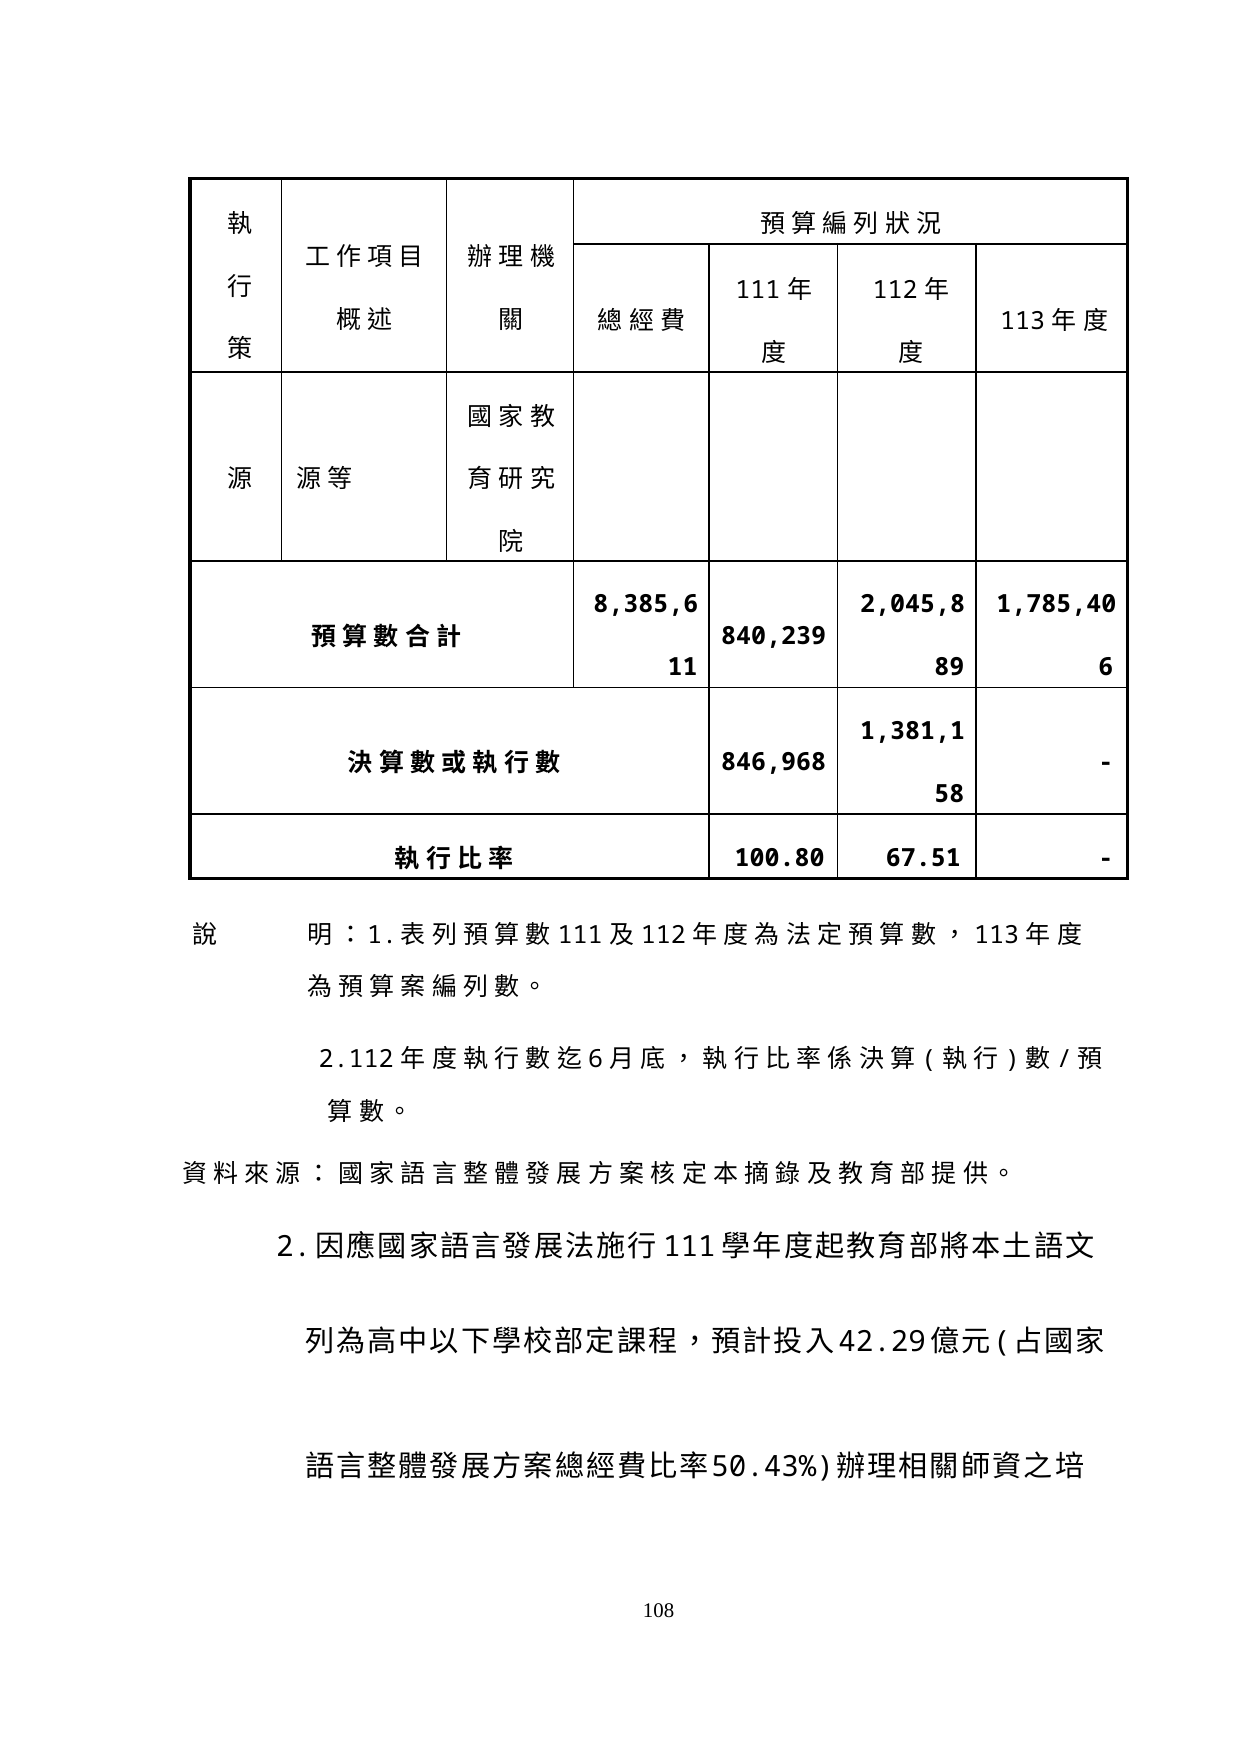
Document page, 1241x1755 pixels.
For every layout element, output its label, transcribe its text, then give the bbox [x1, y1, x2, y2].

table_cell 源等 [282, 373, 446, 560]
table_cell 1,785,406 [977, 562, 1126, 687]
table_cell 預算數合計 [192, 562, 573, 687]
text 說 明：1.表列預算數111及112年度為法定預算數，113年度為預算案編列數。 [182, 880, 1106, 1005]
table_cell 846,968 [710, 688, 837, 813]
table_cell 輔助 資源 [192, 373, 281, 560]
table_cell 國家教育研究院 [447, 373, 573, 560]
text 資料來源：國家語言整體發展方案核定本摘錄及教育部提供。 [178, 1130, 1106, 1193]
table_cell [838, 373, 975, 560]
table_cell - [977, 688, 1126, 813]
table_cell 決算數或執行數 [192, 688, 708, 813]
table_cell 111年度 [710, 245, 837, 371]
table_cell 執行比率 [192, 815, 708, 877]
text 2.112年度執行數迄6月底，執行比率係決算(執行)數/預算數。 [307, 1005, 1106, 1130]
table_cell 總經費 [574, 245, 708, 371]
table_cell 2,045,889 [838, 562, 975, 687]
table_cell 1,381,158 [838, 688, 975, 813]
table_cell 113年度 [977, 245, 1126, 371]
table_cell [710, 373, 837, 560]
table_cell 840,239 [710, 562, 837, 687]
table_cell 67.51 [838, 815, 975, 877]
table_cell [977, 373, 1126, 560]
table_cell [574, 373, 708, 560]
text 2.因應國家語言發展法施行111學年度起教育部將本土語文列為高中以下學校部定課程，預計投入42.29億元(占國家語言整體發展方案總經費比率50.43%)辦理相關師資之培 [267, 1193, 1106, 1505]
table_cell 112年度 [838, 245, 975, 371]
table_header 預算編列狀況 [574, 180, 1126, 243]
table_header 辦理機關 [447, 180, 573, 371]
table_header 工作項目 概述 [282, 180, 446, 371]
table_cell - [977, 815, 1126, 877]
table_cell 100.80 [710, 815, 837, 877]
table_cell 8,385,611 [574, 562, 708, 687]
table_header 執行 策略 [192, 180, 281, 371]
